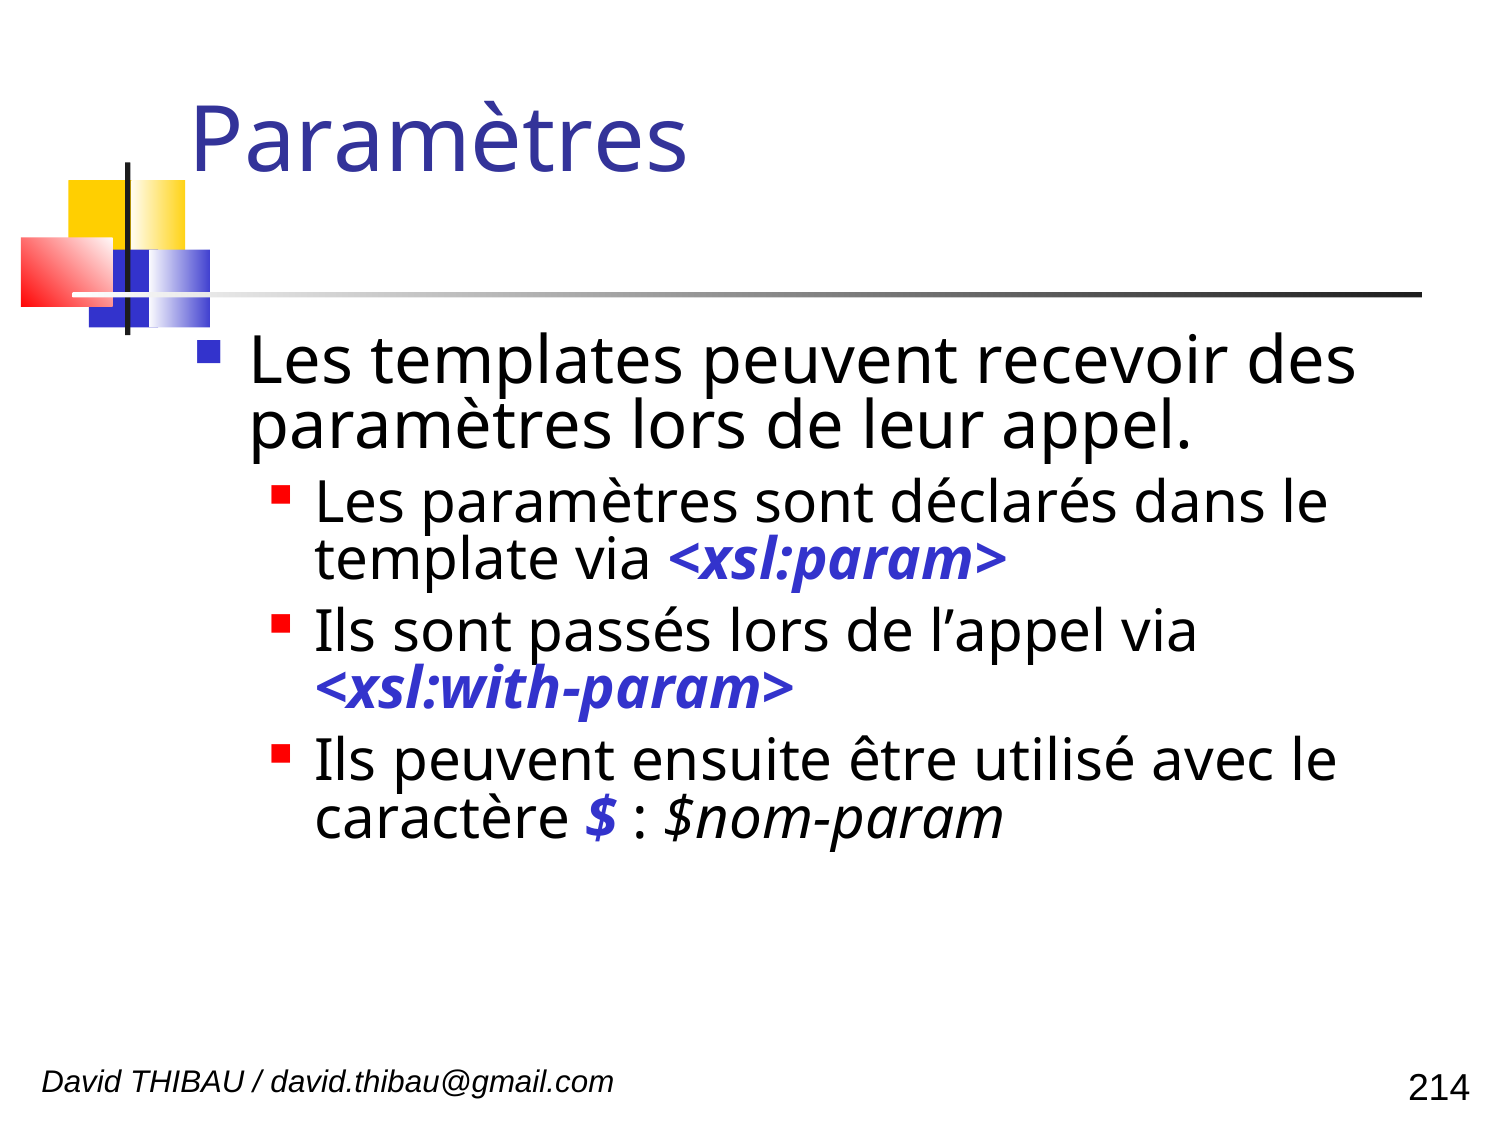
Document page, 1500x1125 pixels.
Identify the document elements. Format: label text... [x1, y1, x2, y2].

list Les templates peuvent recevoir des paramètres lors de leur appel. Les paramètres sont déclarés dans le template via <xsl:param> Ils sont passés lors de l’appel via <xsl:with-param> Ils peuvent ensuite être utilisé avec le caractère $ : $nom-param [193, 330, 1469, 1047]
title Paramètres [188, 13, 1467, 275]
